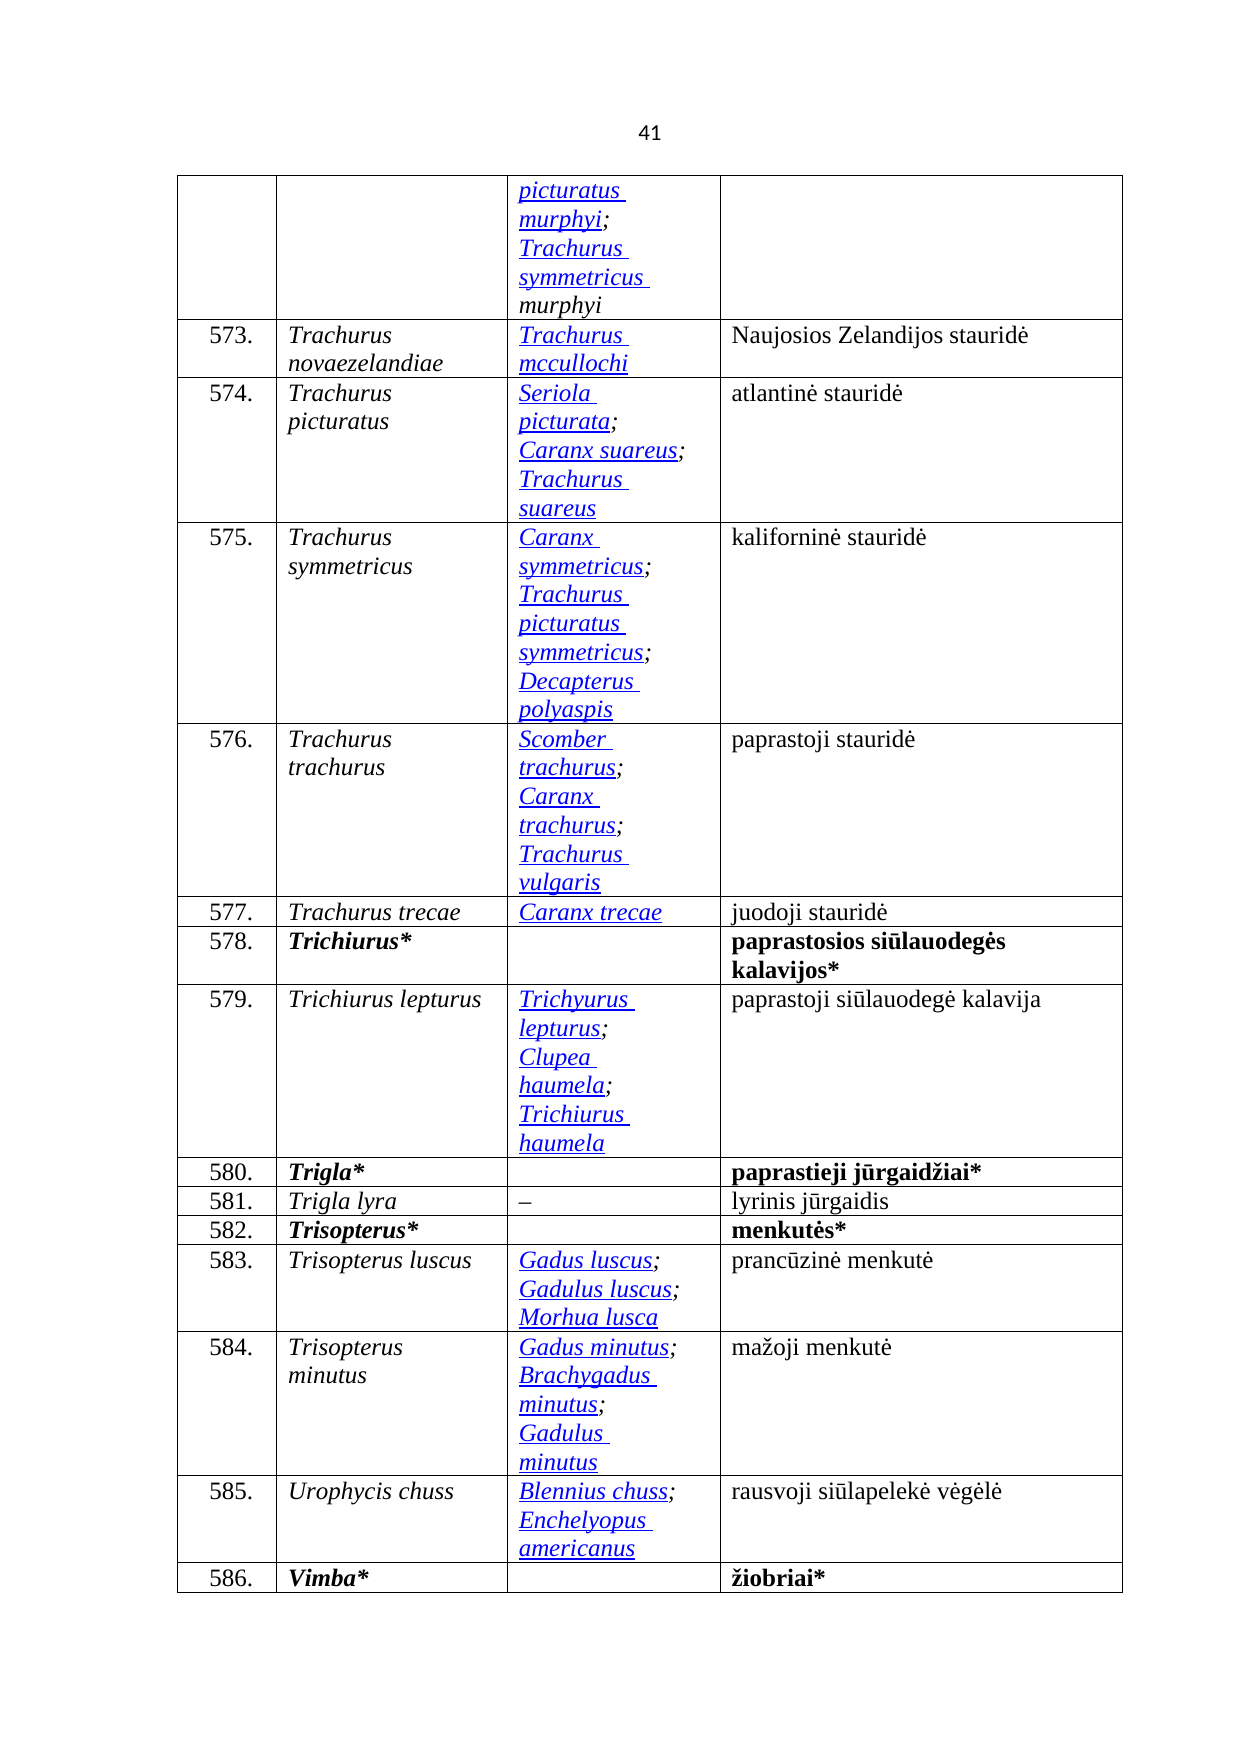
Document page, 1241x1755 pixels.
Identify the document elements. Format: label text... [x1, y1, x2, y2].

table_cell paprastieji jūrgaidžiai* [721, 1158, 1122, 1186]
table_cell atlantinė stauridė [721, 378, 1122, 521]
table_cell 586. [178, 1563, 276, 1591]
table_cell 581. [178, 1187, 276, 1215]
table_cell Trisopterus* [277, 1216, 507, 1244]
table_cell Trisopterus luscus [277, 1245, 507, 1331]
table_cell Trichiurus* [277, 927, 507, 983]
table_cell rausvoji siūlapelekė vėgėlė [721, 1476, 1122, 1562]
table_cell [178, 176, 276, 319]
table_cell 576. [178, 724, 276, 896]
table_cell Trigla* [277, 1158, 507, 1186]
table_cell [508, 1216, 720, 1244]
table_cell [277, 176, 507, 319]
table_cell picturatus murphyi; Trachurus symmetricus murphyi [508, 176, 720, 319]
table_cell 577. [178, 897, 276, 926]
table_cell Trachurus picturatus [277, 378, 507, 521]
table_cell 575. [178, 523, 276, 723]
table_cell Trigla lyra [277, 1187, 507, 1215]
table_cell Scomber trachurus; Caranx trachurus; Trachurus vulgaris [508, 724, 720, 896]
table_cell 573. [178, 320, 276, 377]
table_cell 574. [178, 378, 276, 521]
table_cell paprastoji stauridė [721, 724, 1122, 896]
table_cell Trachurus symmetricus [277, 523, 507, 723]
table_cell 578. [178, 927, 276, 983]
table_cell Vimba* [277, 1563, 507, 1591]
table_cell Naujosios Zelandijos stauridė [721, 320, 1122, 377]
table_cell [508, 1563, 720, 1591]
table_cell paprastosios siūlauodegės kalavijos* [721, 927, 1122, 983]
table_cell Caranx trecae [508, 897, 720, 926]
table_cell 583. [178, 1245, 276, 1331]
table_cell paprastoji siūlauodegė kalavija [721, 985, 1122, 1157]
table_cell – [508, 1187, 720, 1215]
table_cell 579. [178, 985, 276, 1157]
table_cell Trichiurus lepturus [277, 985, 507, 1157]
table_cell Trachurus novaezelandiae [277, 320, 507, 377]
table_cell [721, 176, 1122, 319]
table_cell Trachurus trecae [277, 897, 507, 926]
table_cell Urophycis chuss [277, 1476, 507, 1562]
table_cell lyrinis jūrgaidis [721, 1187, 1122, 1215]
table_cell Blennius chuss; Enchelyopus americanus [508, 1476, 720, 1562]
table_cell 585. [178, 1476, 276, 1562]
table_cell 582. [178, 1216, 276, 1244]
table_cell Trisopterus minutus [277, 1332, 507, 1475]
table_cell 584. [178, 1332, 276, 1475]
table_cell Caranx symmetricus; Trachurus picturatus symmetricus; Decapterus polyaspis [508, 523, 720, 723]
table_cell Gadus minutus; Brachygadus minutus; Gadulus minutus [508, 1332, 720, 1475]
table_cell menkutės* [721, 1216, 1122, 1244]
table_cell Trichyurus lepturus; Clupea haumela; Trichiurus haumela [508, 985, 720, 1157]
table_cell [508, 1158, 720, 1186]
table_cell mažoji menkutė [721, 1332, 1122, 1475]
table_cell Seriola picturata; Caranx suareus; Trachurus suareus [508, 378, 720, 521]
table_cell žiobriai* [721, 1563, 1122, 1591]
table_cell Gadus luscus; Gadulus luscus; Morhua lusca [508, 1245, 720, 1331]
table_cell Trachurus mccullochi [508, 320, 720, 377]
table_cell kaliforninė stauridė [721, 523, 1122, 723]
table_cell prancūzinė menkutė [721, 1245, 1122, 1331]
table_cell juodoji stauridė [721, 897, 1122, 926]
table_cell 580. [178, 1158, 276, 1186]
table_cell [508, 927, 720, 983]
table_cell Trachurus trachurus [277, 724, 507, 896]
